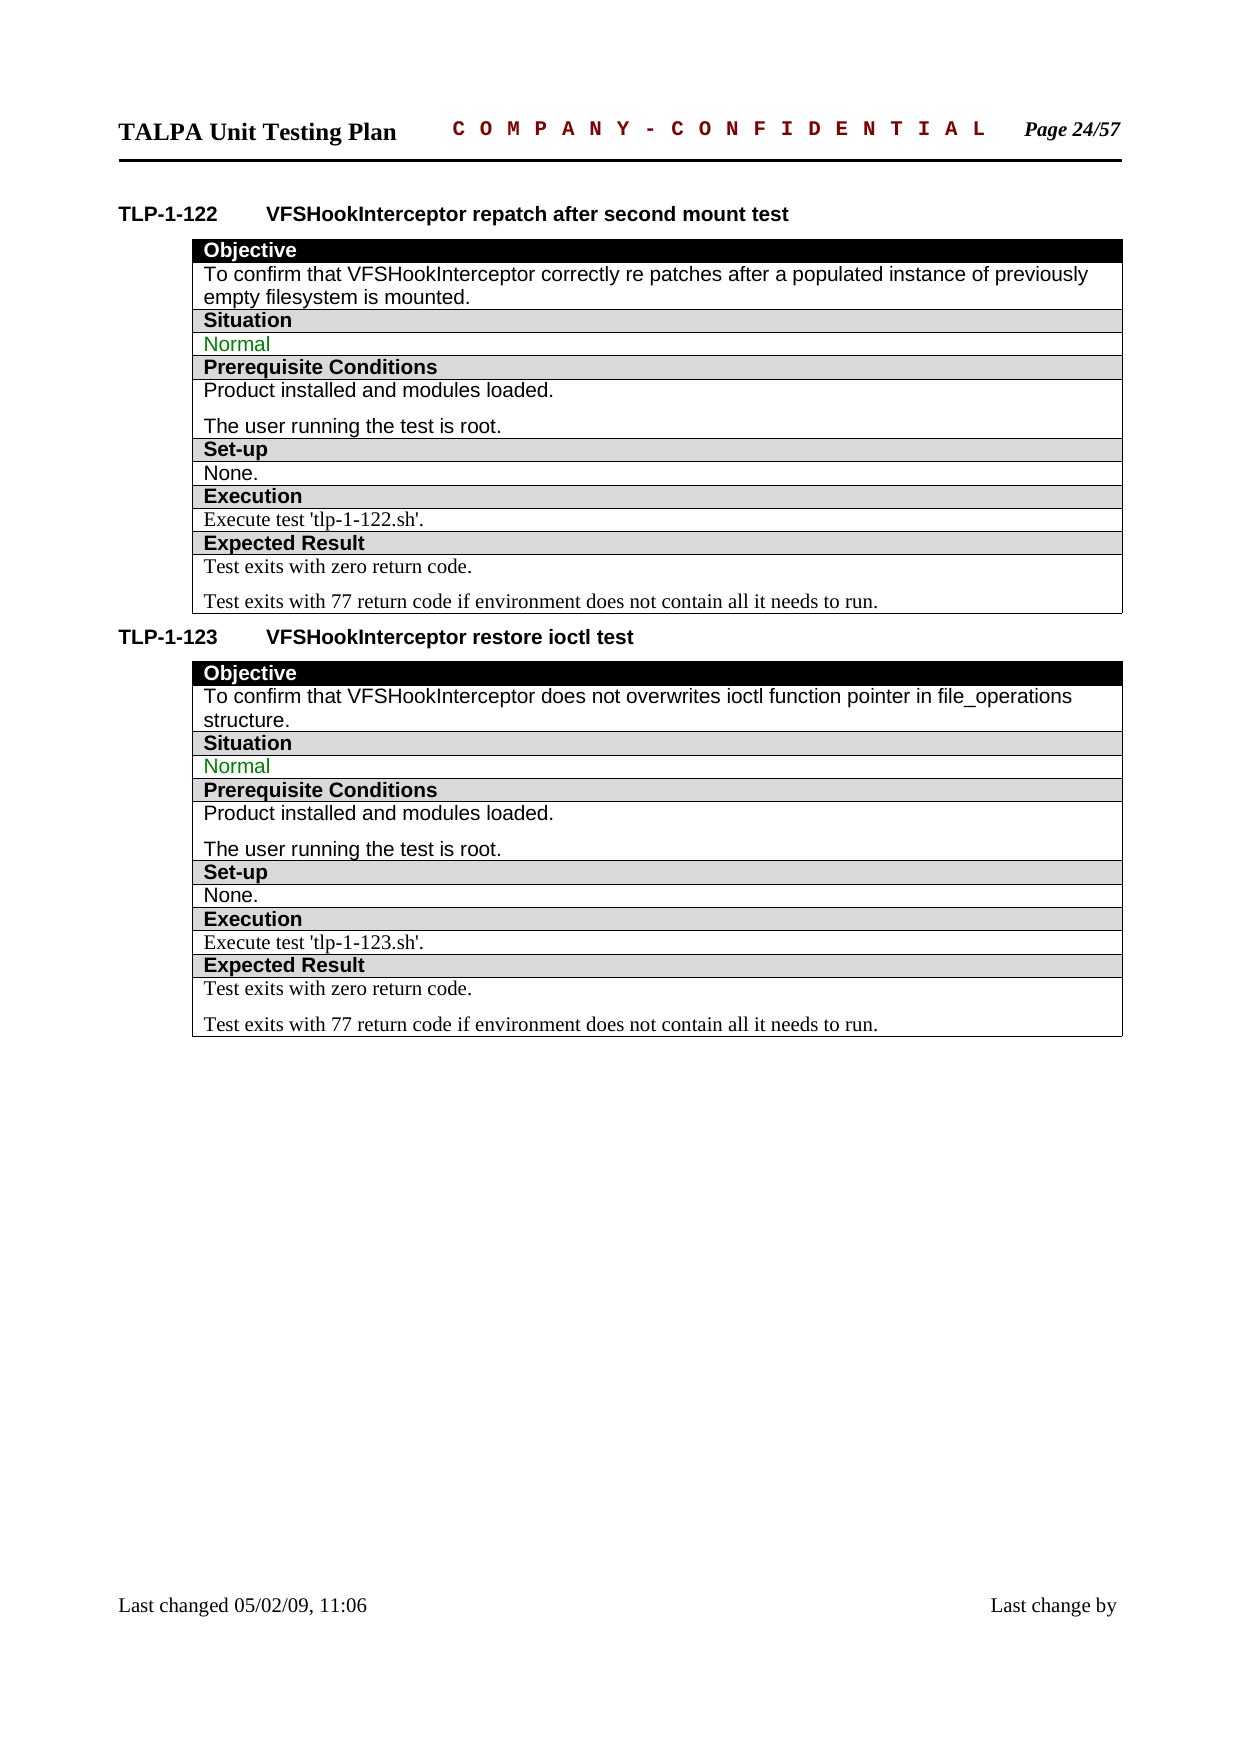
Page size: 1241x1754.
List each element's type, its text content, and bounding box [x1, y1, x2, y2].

table_cell To confirm that VFSHookInterceptor does not overwrites ioctl function pointer in file_operations structure. [193, 686, 1122, 731]
table_cell Test exits with zero return code. Test exits with 77 return code if environment does not contain all it needs to run. [193, 555, 1122, 613]
table_cell Prerequisite Conditions [193, 356, 1122, 379]
table_cell Product installed and modules loaded. The user running the test is root. [193, 802, 1122, 860]
table_cell Expected Result [193, 955, 1122, 977]
table_cell To confirm that VFSHookInterceptor correctly re patches after a populated instance of previously empty filesystem is mounted. [193, 263, 1122, 309]
table_header Objective [193, 240, 1122, 262]
table_cell Execution [193, 908, 1122, 930]
table_cell Product installed and modules loaded. The user running the test is root. [193, 380, 1122, 438]
table_cell Prerequisite Conditions [193, 779, 1122, 801]
table_cell Expected Result [193, 532, 1122, 554]
table_cell Test exits with zero return code. Test exits with 77 return code if environment does not contain all it needs to run. [193, 978, 1122, 1036]
table_cell None. [193, 885, 1122, 907]
table_cell Execution [193, 486, 1122, 508]
table_cell Set-up [193, 439, 1122, 461]
table_cell None. [193, 462, 1122, 485]
table_cell Normal [193, 333, 1122, 355]
table_header Objective [193, 662, 1122, 685]
table_cell Set-up [193, 861, 1122, 884]
table_cell Normal [193, 756, 1122, 778]
text TLP-1-122 VFSHookInterceptor repatch after second mount test [118, 203, 1122, 226]
text TLP-1-123 VFSHookInterceptor restore ioctl test [118, 626, 1122, 649]
table_cell Situation [193, 732, 1122, 755]
table_cell Situation [193, 310, 1122, 332]
table_cell Execute test 'tlp-1-123.sh'. [193, 931, 1122, 954]
table_cell Execute test 'tlp-1-122.sh'. [193, 509, 1122, 531]
